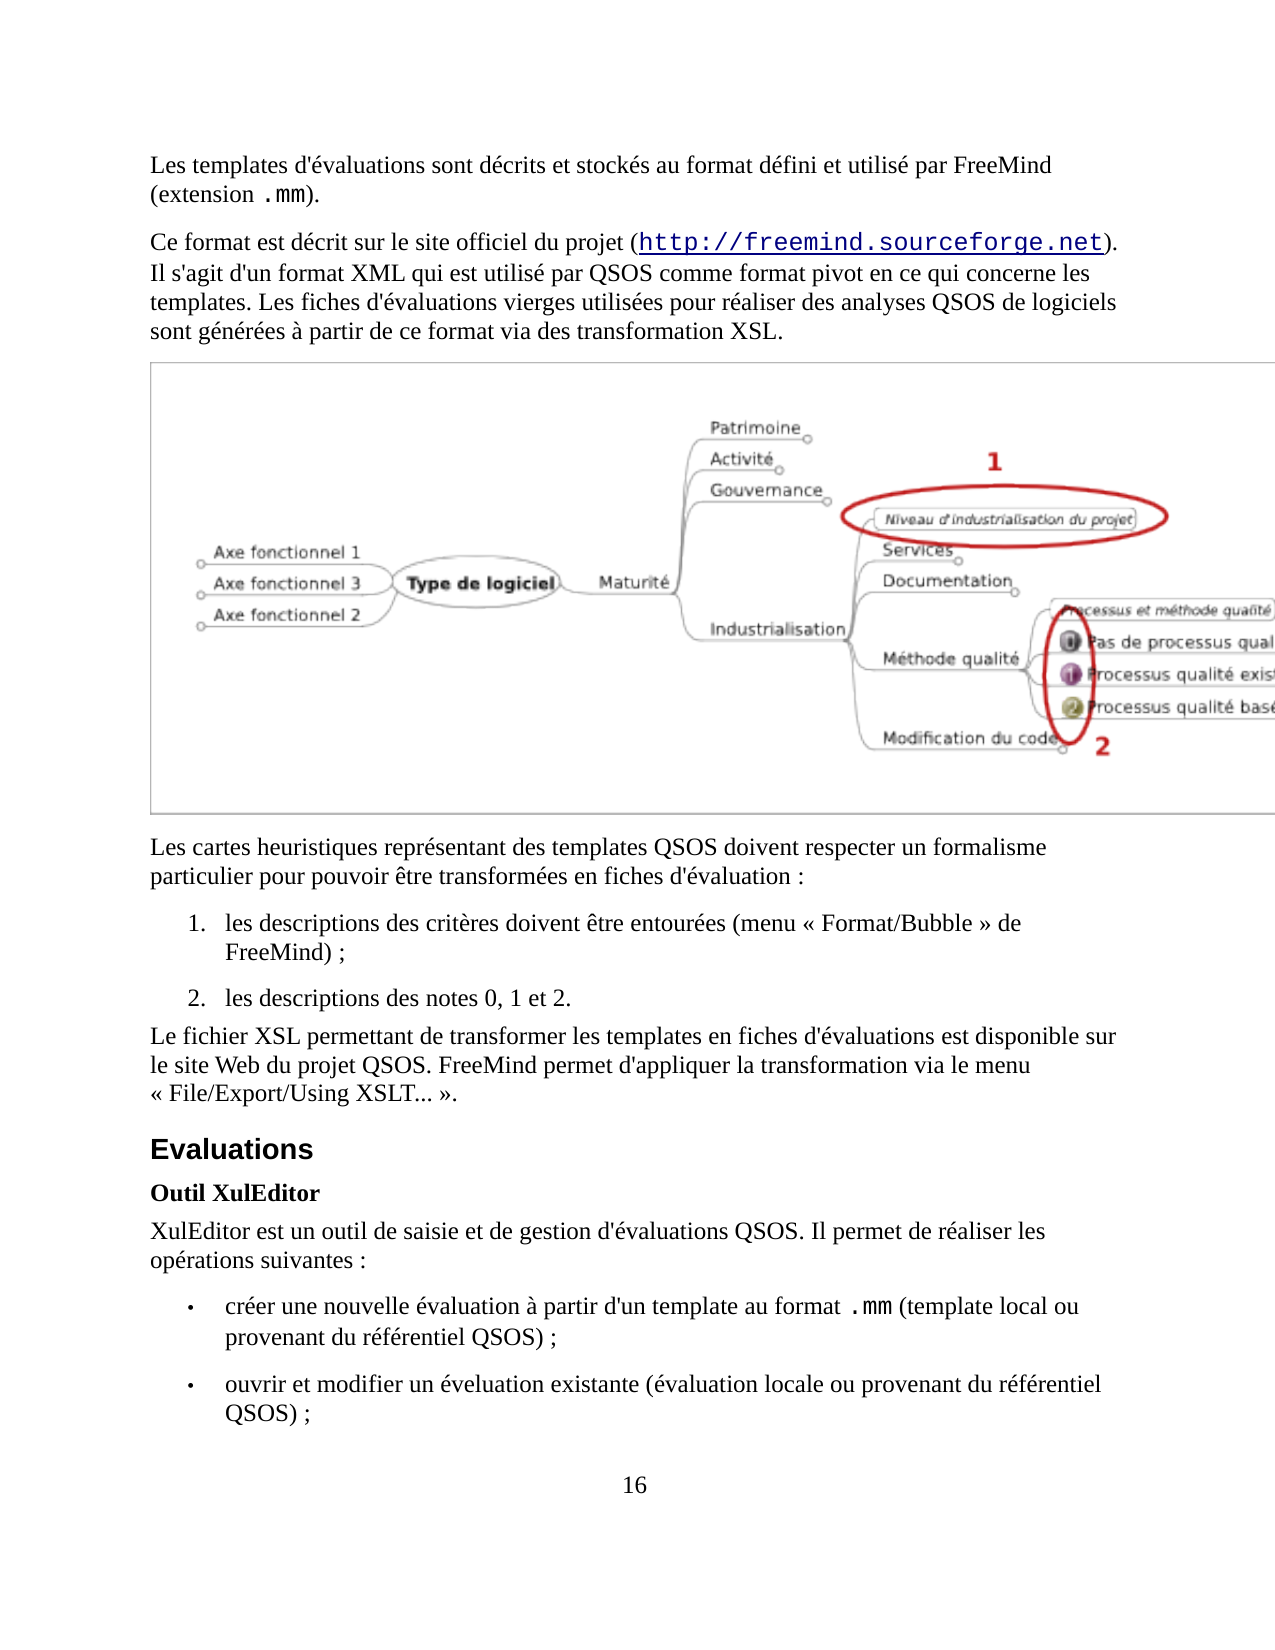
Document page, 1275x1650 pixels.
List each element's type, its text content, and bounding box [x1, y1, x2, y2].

text Le fichier XSL permettant de transformer les templates en fiches d'évaluations est disponible sur le site Web du projet QSOS. FreeMind permet d'appliquer la transformation via le menu « File/Export/Using XSLT... ». [150, 1021, 1125, 1107]
list créer une nouvelle évaluation à partir d'un template au format .mm (template local ou provenant du référentiel QSOS) ; [187, 1291, 1125, 1351]
text Ce format est décrit sur le site officiel du projet (http://freemind.sourceforge.net). Il s'agit d'un format XML qui est utilisé par QSOS comme format pivot en ce qui concerne les templates. Les fiches d'évaluations vierges utilisées pour réaliser des analyses QSOS de logiciels sont générées à partir de ce format via des transformation XSL. [150, 227, 1125, 344]
text Les cartes heuristiques représentant des templates QSOS doivent respecter un formalisme particulier pour pouvoir être transformées en fiches d'évaluation : [150, 832, 1125, 890]
list les descriptions des critères doivent être entourées (menu « Format/Bubble » de FreeMind) ; [187, 908, 1125, 965]
list ouvrir et modifier un éveluation existante (évaluation locale ou provenant du référentiel QSOS) ; [187, 1369, 1125, 1426]
text XulEditor est un outil de saisie et de gestion d'évaluations QSOS. Il permet de réaliser les opérations suivantes : [150, 1216, 1125, 1273]
list les descriptions des notes 0, 1 et 2. [187, 983, 1125, 1012]
text Outil XulEditor [150, 1178, 1125, 1207]
picture [150, 362, 1275, 815]
text Les templates d'évaluations sont décrits et stockés au format défini et utilisé par FreeMind (extension .mm). [150, 150, 1125, 209]
subtitle Evaluations [150, 1132, 1125, 1166]
